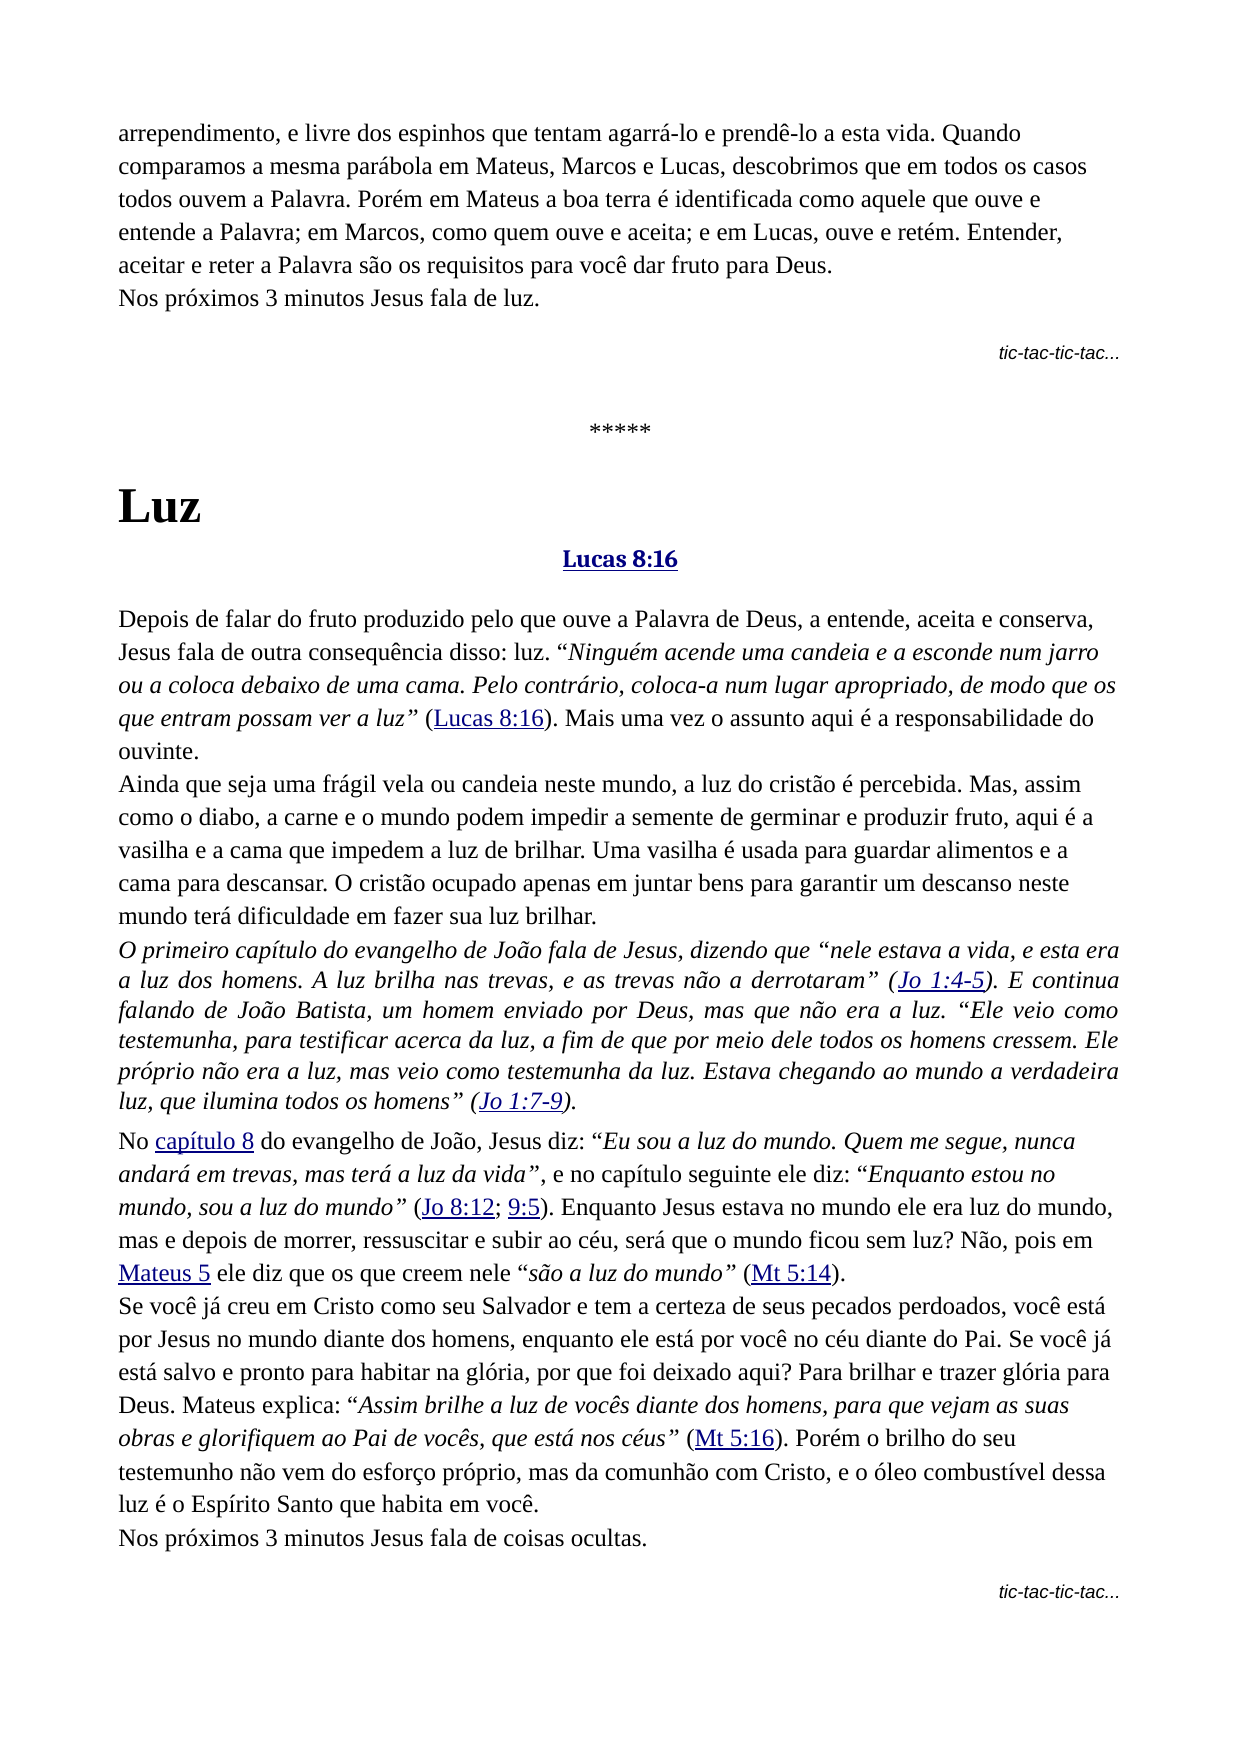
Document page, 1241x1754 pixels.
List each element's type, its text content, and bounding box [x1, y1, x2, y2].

text tic-tac-tic-tac... [118, 342, 1122, 363]
text No capítulo 8 do evangelho de João, Jesus diz: “Eu sou a luz do mundo. Quem me segue, nunca andará em trevas, mas terá a luz da vida”, e no capítulo seguinte ele diz: “Enquanto estou no mundo, sou a luz do mundo” (Jo 8:12; 9:5). Enquanto Jesus estava no mundo ele era luz do mundo, mas e depois de morrer, ressuscitar e subir ao céu, será que o mundo ficou sem luz? Não, pois em Mateus 5 ele diz que os que creem nele “são a luz do mundo” (Mt 5:14). [118, 1126, 1122, 1287]
text tic-tac-tic-tac... [118, 1581, 1122, 1603]
text Depois de falar do fruto produzido pelo que ouve a Palavra de Deus, a entende, aceita e conserva, Jesus fala de outra consequência disso: luz. “Ninguém acende uma candeia e a esconde num jarro ou a coloca debaixo de uma cama. Pelo contrário, coloca-a num lugar apropriado, de modo que os que entram possam ver a luz” (Lucas 8:16). Mais uma vez o assunto aqui é a responsabilidade do ouvinte. [118, 604, 1122, 764]
subtitle Luz [118, 475, 1122, 533]
text Lucas 8:16 [118, 545, 1122, 574]
text Ainda que seja uma frágil vela ou candeia neste mundo, a luz do cristão é percebida. Mas, assim como o diabo, a carne e o mundo podem impedir a semente de germinar e produzir fruto, aqui é a vasilha e a cama que impedem a luz de brilhar. Uma vasilha é usada para guardar alimentos e a cama para descansar. O cristão ocupado apenas em juntar bens para garantir um descanso neste mundo terá dificuldade em fazer sua luz brilhar. [118, 769, 1122, 930]
text Nos próximos 3 minutos Jesus fala de luz. [118, 283, 1122, 312]
text Se você já creu em Cristo como seu Salvador e tem a certeza de seus pecados perdoados, você está por Jesus no mundo diante dos homens, enquanto ele está por você no céu diante do Pai. Se você já está salvo e pronto para habitar na glória, por que foi deixado aqui? Para brilhar e trazer glória para Deus. Mateus explica: “Assim brilhe a luz de vocês diante dos homens, para que vejam as suas obras e glorifiquem ao Pai de vocês, que está nos céus” (Mt 5:16). Porém o brilho do seu testemunho não vem do esforço próprio, mas da comunhão com Cristo, e o óleo combustível dessa luz é o Espírito Santo que habita em você. [118, 1291, 1122, 1518]
text arrependimento, e livre dos espinhos que tentam agarrá-lo e prendê-lo a esta vida. Quando comparamos a mesma parábola em Mateus, Marcos e Lucas, descobrimos que em todos os casos todos ouvem a Palavra. Porém em Mateus a boa terra é identificada como aquele que ouve e entende a Palavra; em Marcos, como quem ouve e aceita; e em Lucas, ouve e retém. Entender, aceitar e reter a Palavra são os requisitos para você dar fruto para Deus. [118, 118, 1122, 279]
text ***** [118, 417, 1122, 446]
text Nos próximos 3 minutos Jesus fala de coisas ocultas. [118, 1523, 1122, 1551]
text O primeiro capítulo do evangelho de João fala de Jesus, dizendo que “nele estava a vida, e esta era a luz dos homens. A luz brilha nas trevas, e as trevas não a derrotaram” (Jo 1:4-5). E continua falando de João Batista, um homem enviado por Deus, mas que não era a luz. “Ele veio como testemunha, para testificar acerca da luz, a fim de que por meio dele todos os homens cressem. Ele próprio não era a luz, mas veio como testemunha da luz. Estava chegando ao mundo a verdadeira luz, que ilumina todos os homens” (Jo 1:7-9). [118, 934, 1122, 1114]
